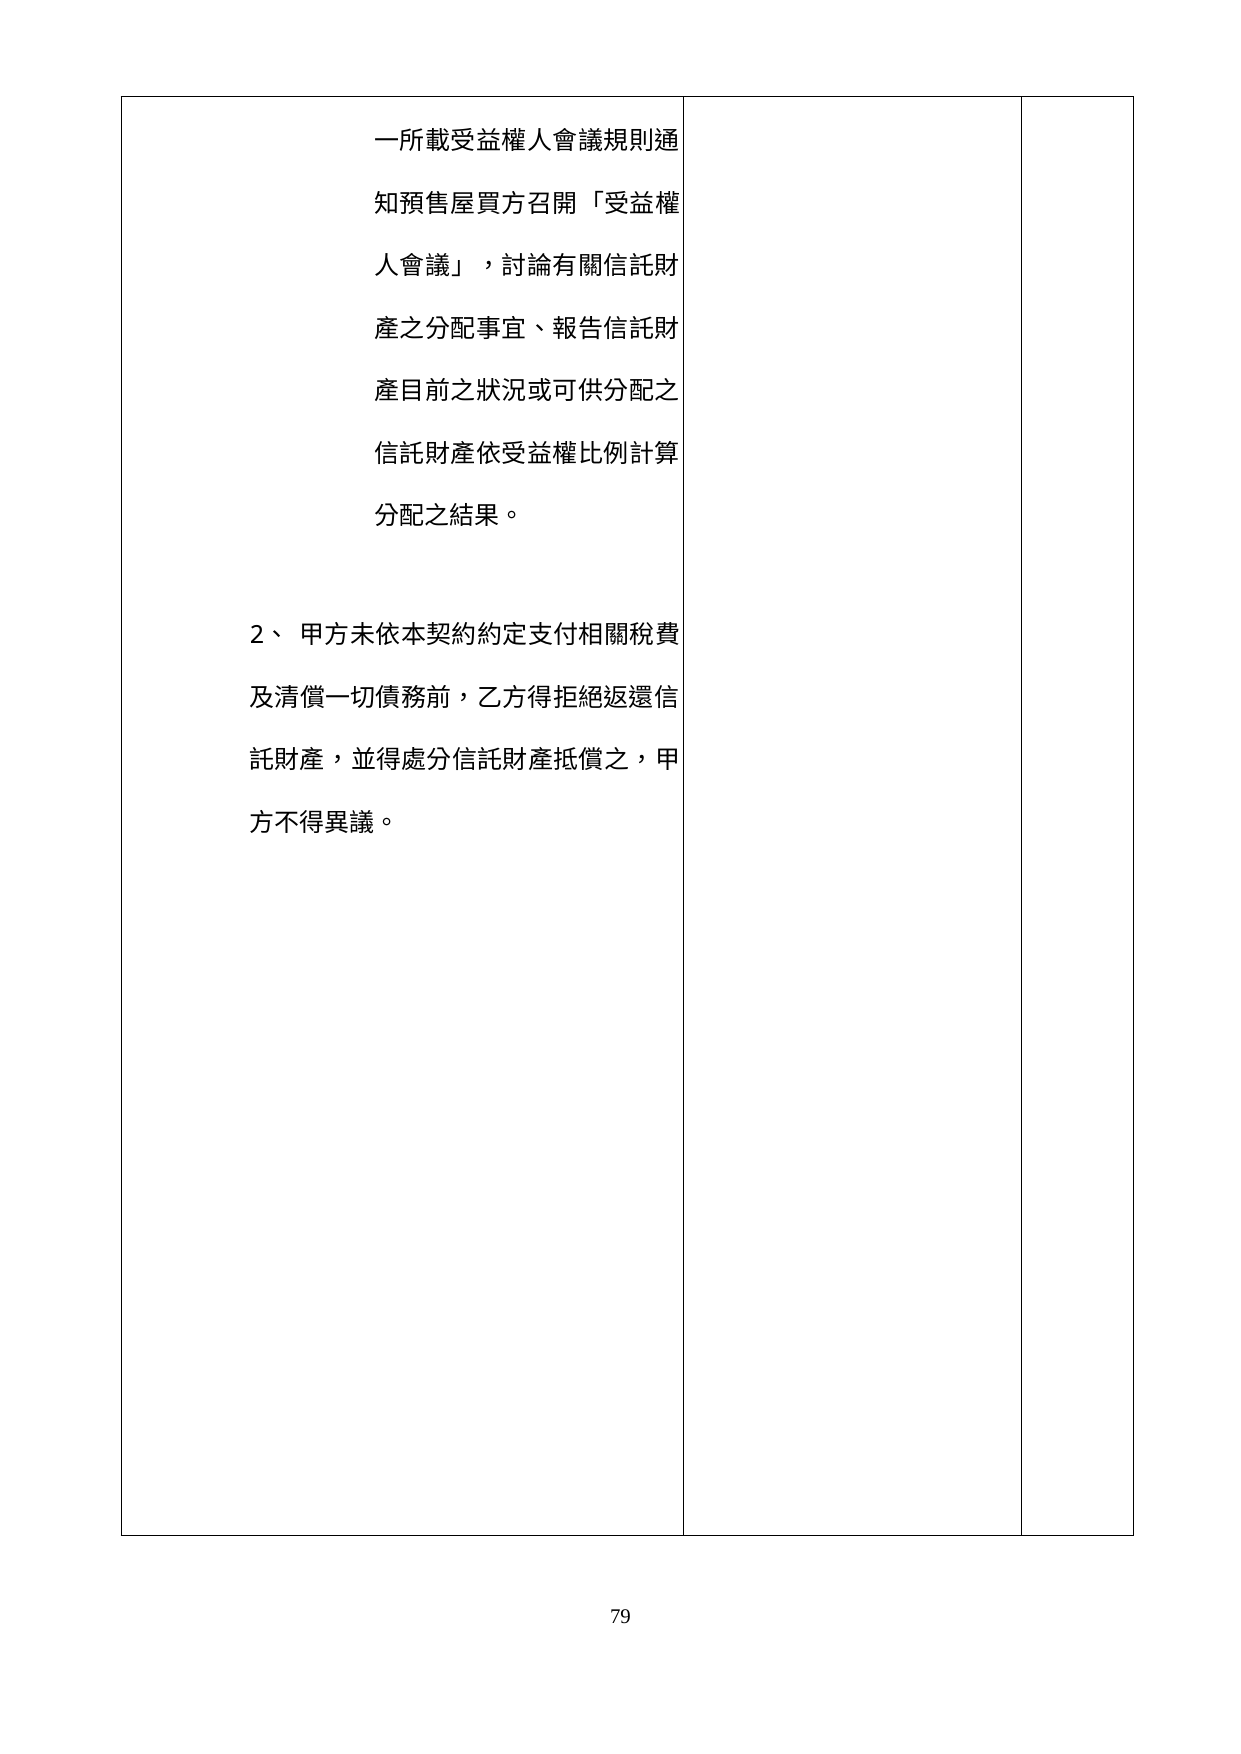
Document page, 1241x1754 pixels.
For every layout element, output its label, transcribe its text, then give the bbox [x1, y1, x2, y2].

table_cell [1022, 97, 1133, 1535]
table_cell 一所載受益權人會議規則通知預售屋買方召開「受益權人會議」，討論有關信託財產之分配事宜、報告信託財產目前之狀況或可供分配之信託財產依受益權比例計算分配之結果。 甲方未依本契約約定支付相關稅費及清償一切債務前，乙方得拒絕返還信託財產，並得處分信託財產抵償之，甲方不得異議。 [122, 97, 683, 1535]
table_cell [684, 97, 1021, 1535]
